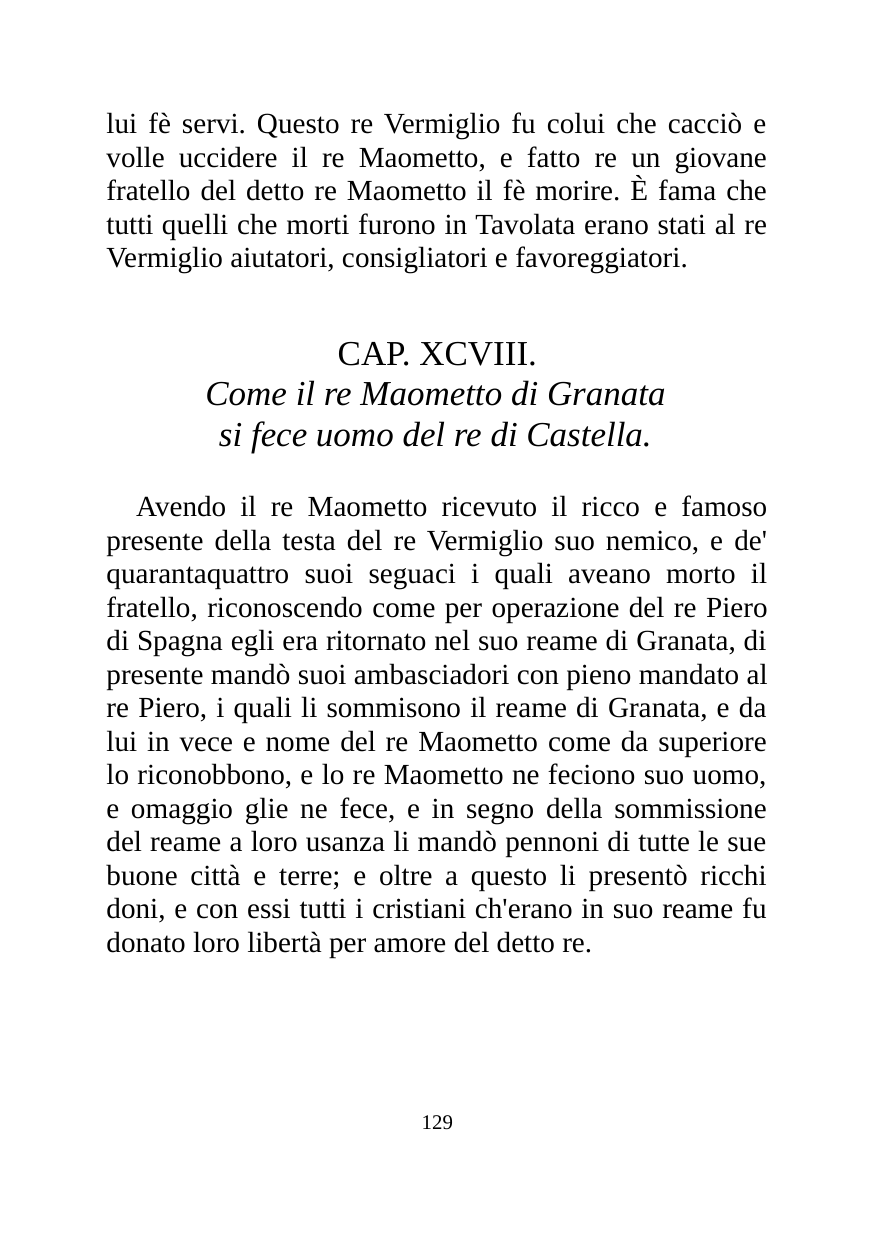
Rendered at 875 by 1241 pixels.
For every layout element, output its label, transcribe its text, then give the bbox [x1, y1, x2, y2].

text Avendo il re Maometto ricevuto il ricco e famoso presente della testa del re Vermiglio suo nemico, e de' quarantaquattro suoi seguaci i quali aveano morto il fratello, riconoscendo come per operazione del re Piero di Spagna egli era ritornato nel suo reame di Granata, di presente mandò suoi ambasciadori con pieno mandato al re Piero, i quali li sommisono il reame di Granata, e da lui in vece e nome del re Maometto come da superiore lo riconobbono, e lo re Maometto ne feciono suo uomo, e omaggio glie ne fece, e in segno della sommissione del reame a loro usanza li mandò pennoni di tutte le sue buone città e terre; e oltre a questo li presentò ricchi doni, e con essi tutti i cristiani ch'erano in suo reame fu donato loro libertà per amore del detto re. [106, 489, 768, 959]
text lui fè servi. Questo re Vermiglio fu colui che cacciò e volle uccidere il re Maometto, e fatto re un giovane fratello del detto re Maometto il fè morire. È fama che tutti quelli che morti furono in Tavolata erano stati al re Vermiglio aiutatori, consigliatori e favoreggiatori. [106, 106, 768, 274]
subtitle CAP. XCVIII. Come il re Maometto di Granata si fece uomo del re di Castella. [106, 333, 768, 454]
